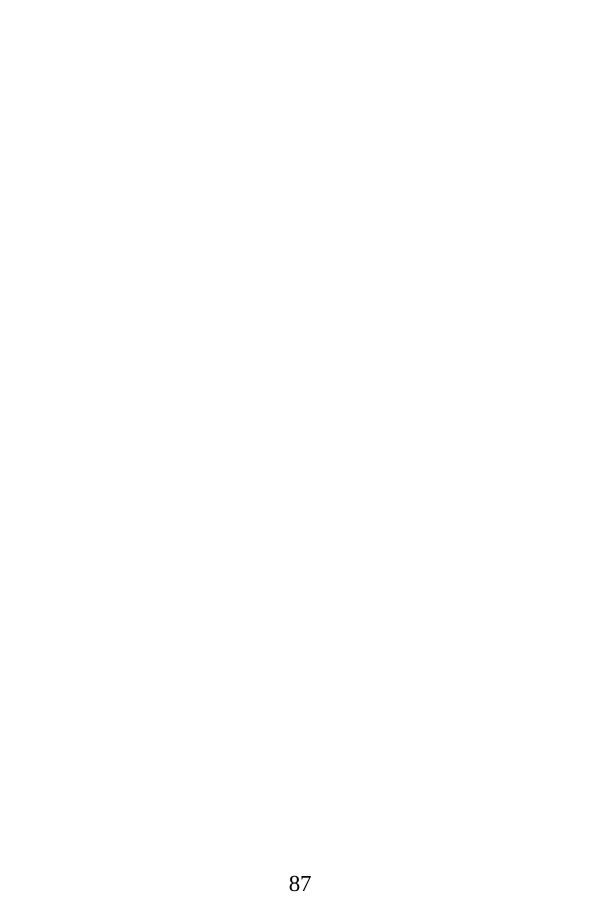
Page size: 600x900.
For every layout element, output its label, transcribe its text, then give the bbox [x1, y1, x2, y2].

text I grinded out rest on Axo, did quests on Rogup in Ashenvale/1KN, hit 31, got dressed, brushed my teeth, put on a tie, turned on the coffee maker,247 got in the Camry, drove to Biltmore, set up drums, was surprised to see Wyndham, played music with him, Kevin, Dulci, packed up quickly, drove to Meyers, raided BWL with LtD, winning feral sholders/ring, laid in bed, talked to Hannah on the phone, did a quick quest on Rogup, hearthed.1211 [37, 287, 562, 492]
text V.XI [37, 514, 562, 537]
text Woke from having slept very soundly, felt a small but long earthquake, played Wordle (YEAST in five,) got comfy-dressed, walked to Ingles, bought coffee/soy milk, walked down to Downing, made two coffees, drank, teased, cuddled on the couch, looked at my phone while Hannah took a shower, snagged a cherry Coke, announced I was headed to UJ, got turkey pita/tots, left just as the chorus to Lovely Day was dropping, walked to Meyers.1225 [37, 83, 562, 287]
text V.X [37, 37, 562, 60]
text I made a coffee, walked down to Downing, ate peas/rice/edamame with Hannah, made love, cuddled, agreed to reconvene for dinner, walked back up to [37, 764, 562, 832]
text I woke, cracked my window, turned on the coffee machine, logged onto Rogup, killed naga/murloc, hearthed, sent mats from Herbaka to Tokup for a strong troll’s blood potion.753 I went back to bed, got up, made the potion, mailed it, ran Rogup from Sun Rock to Desolace, picked up a quest, ran to Shadowprey, flew to TB, grabbed a quest, flew to Freewind, took a bath, attempted Test of Endurance, got overwhelmed and logged out stealth.107 [37, 560, 562, 764]
